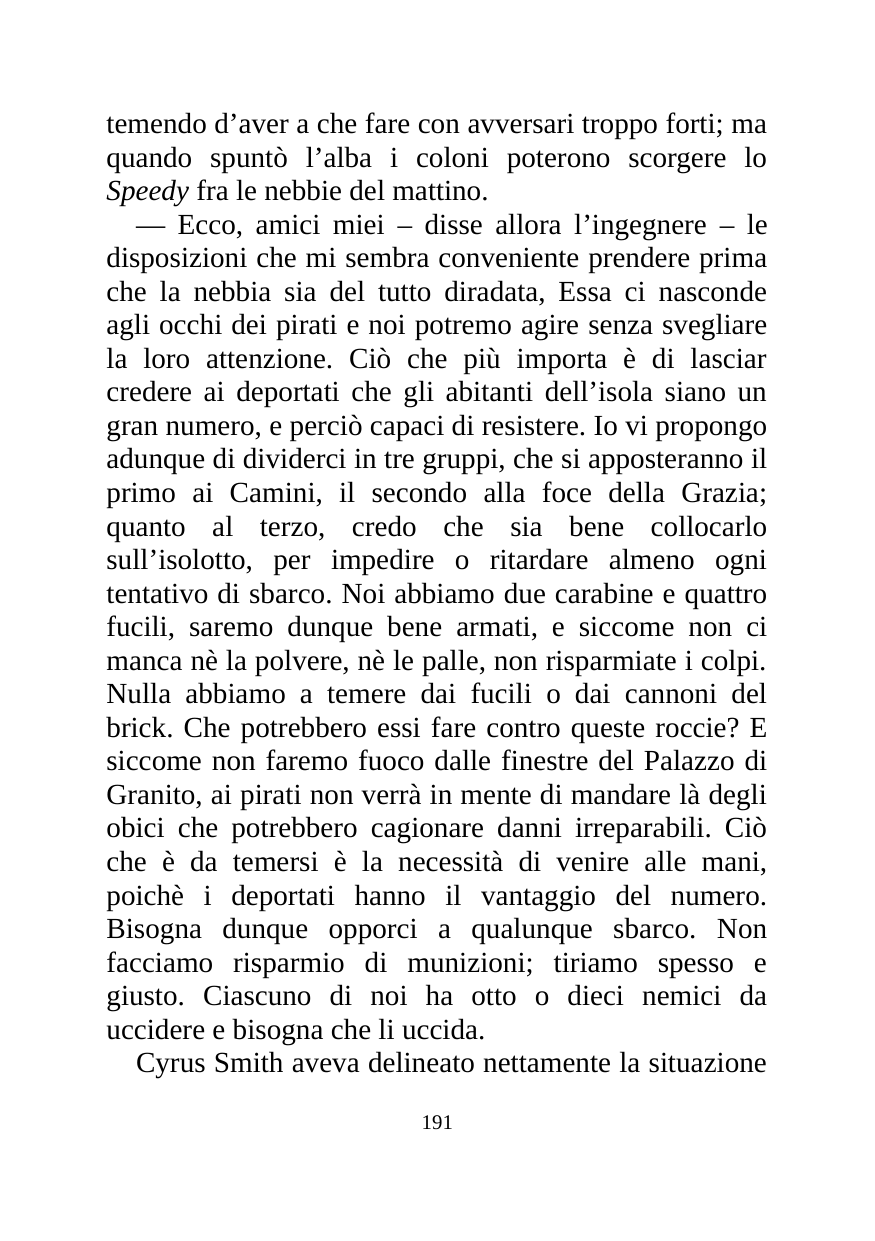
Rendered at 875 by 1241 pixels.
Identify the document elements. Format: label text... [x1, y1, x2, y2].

text Cyrus Smith aveva delineato nettamente la situazione [106, 1045, 768, 1079]
text temendo d’aver a che fare con avversari troppo forti; ma quando spuntò l’alba i coloni poterono scorgere lo Speedy fra le nebbie del mattino. [106, 106, 768, 207]
text — Ecco, amici miei – disse allora l’ingegnere – le disposizioni che mi sembra conveniente prendere prima che la nebbia sia del tutto diradata, Essa ci nasconde agli occhi dei pirati e noi potremo agire senza svegliare la loro attenzione. Ciò che più importa è di lasciar credere ai deportati che gli abitanti dell’isola siano un gran numero, e perciò capaci di resistere. Io vi propongo adunque di dividerci in tre gruppi, che si apposteranno il primo ai Camini, il secondo alla foce della Grazia; quanto al terzo, credo che sia bene collocarlo sull’isolotto, per impedire o ritardare almeno ogni tentativo di sbarco. Noi abbiamo due carabine e quattro fucili, saremo dunque bene armati, e siccome non ci manca nè la polvere, nè le palle, non risparmiate i colpi. Nulla abbiamo a temere dai fucili o dai cannoni del brick. Che potrebbero essi fare contro queste roccie? E siccome non faremo fuoco dalle finestre del Palazzo di Granito, ai pirati non verrà in mente di mandare là degli obici che potrebbero cagionare danni irreparabili. Ciò che è da temersi è la necessità di venire alle mani, poichè i deportati hanno il vantaggio del numero. Bisogna dunque opporci a qualunque sbarco. Non facciamo risparmio di munizioni; tiriamo spesso e giusto. Ciascuno di noi ha otto o dieci nemici da uccidere e bisogna che li uccida. [106, 207, 768, 1045]
